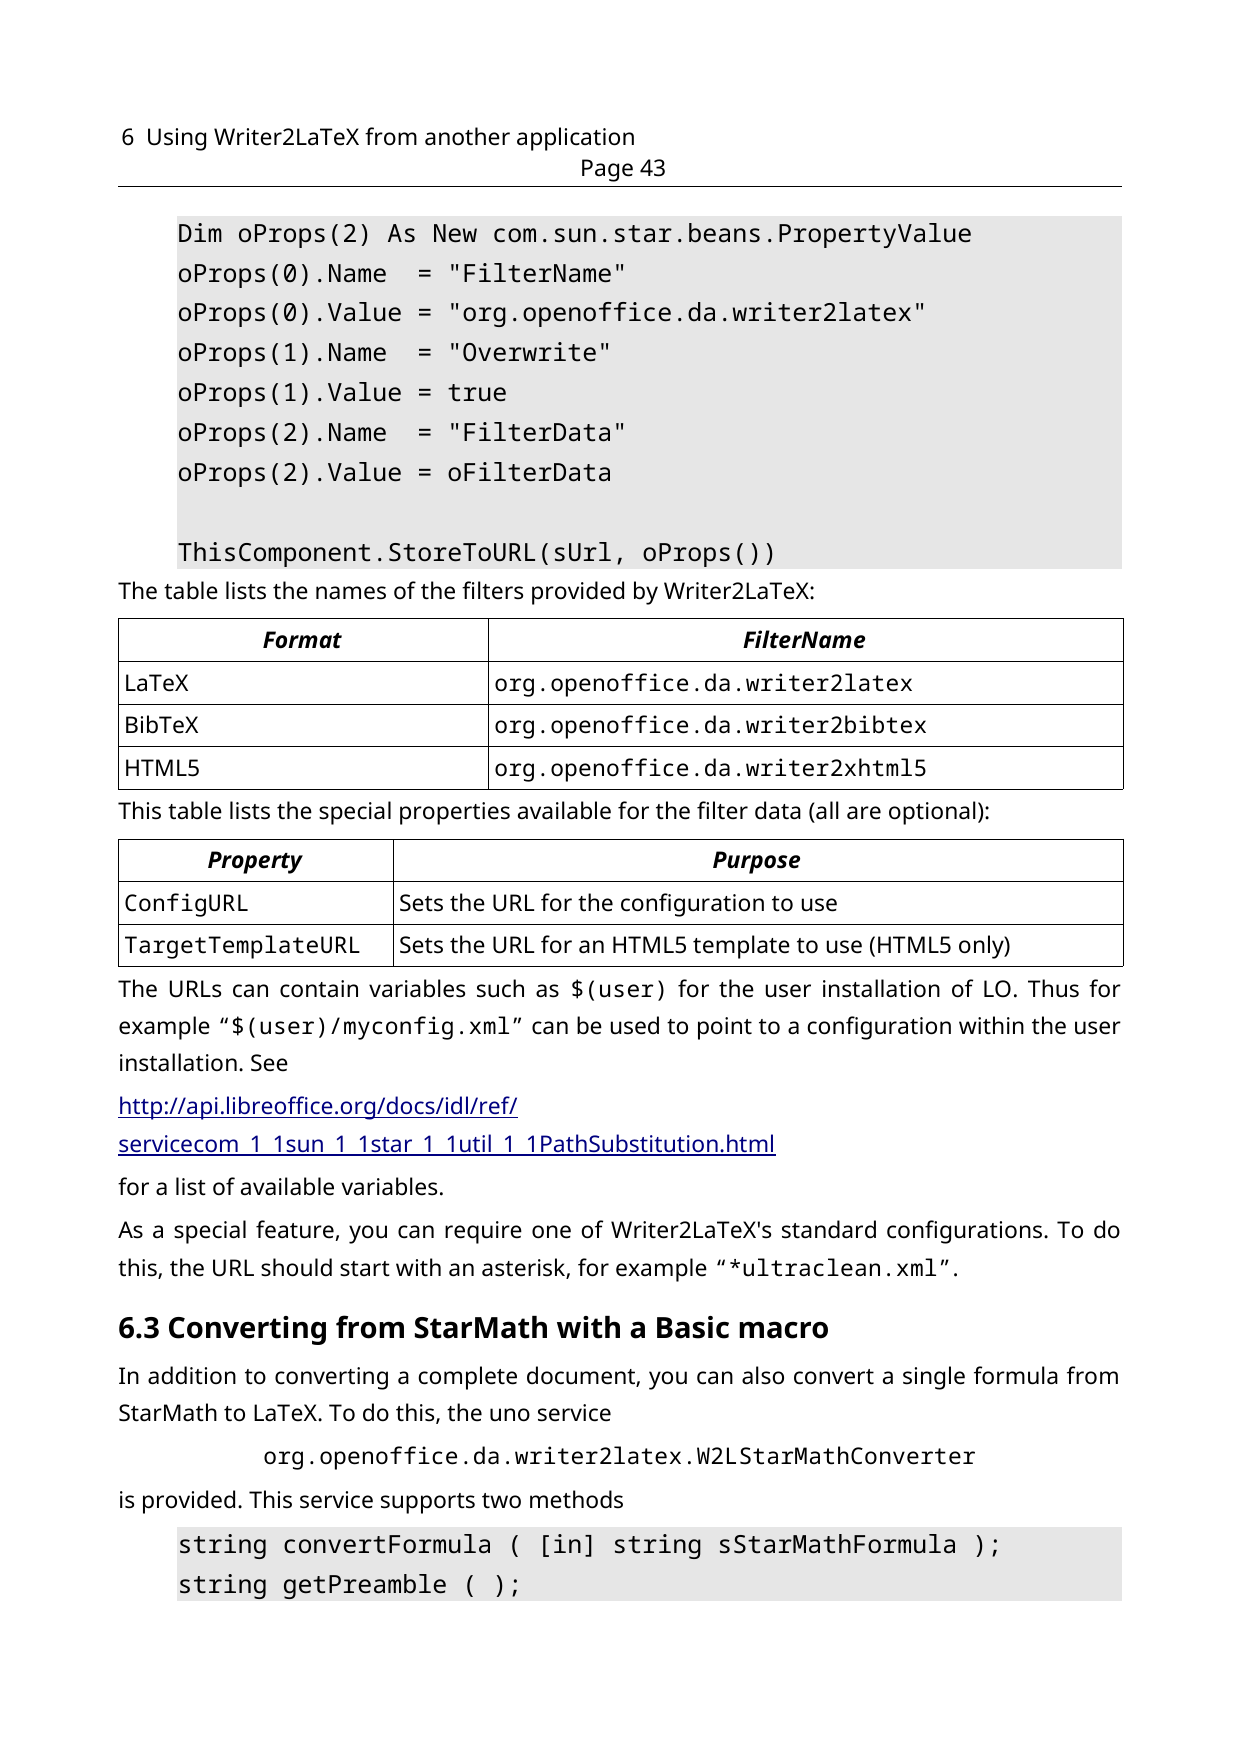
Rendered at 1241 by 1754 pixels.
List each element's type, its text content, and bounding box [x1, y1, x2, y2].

table_cell ConfigURL [119, 882, 393, 924]
text oProps(1).Value = true [177, 375, 1122, 409]
text is provided. This service supports two methods [118, 1484, 1122, 1515]
text string getPreamble ( ); [177, 1567, 1122, 1601]
table_header Property [119, 840, 393, 881]
table_header FilterName [489, 619, 1123, 661]
table_header Format [119, 619, 488, 661]
text for a list of available variables. [118, 1171, 1122, 1202]
table_cell org.openoffice.da.writer2latex [489, 662, 1123, 704]
text oProps(2).Name = "FilterData" [177, 415, 1122, 449]
table_cell org.openoffice.da.writer2bibtex [489, 705, 1123, 746]
table_cell org.openoffice.da.writer2xhtml5 [489, 747, 1123, 789]
text org.openoffice.da.writer2latex.W2LStarMathConverter [118, 1440, 1122, 1471]
table_cell BibTeX [119, 705, 488, 746]
text In addition to converting a complete document, you can also convert a single formula from StarMath to LaTeX. To do this, the uno service [118, 1359, 1122, 1428]
subtitle Converting from StarMath with a Basic macro [118, 1308, 1122, 1347]
table_cell HTML5 [119, 747, 488, 789]
table_cell TargetTemplateURL [119, 925, 393, 966]
text oProps(0).Name = "FilterName" [177, 256, 1122, 289]
table_cell LaTeX [119, 662, 488, 704]
text string convertFormula ( [in] string sStarMathFormula ); [177, 1527, 1122, 1561]
text As a special feature, you can require one of Writer2LaTeX's standard configurations. To do this, the URL should start with an asterisk, for example “*ultraclean.xml”. [118, 1214, 1122, 1283]
table_cell Sets the URL for the configuration to use [394, 882, 1123, 924]
table_cell Sets the URL for an HTML5 template to use (HTML5 only) [394, 925, 1123, 966]
text Dim oProps(2) As New com.sun.star.beans.PropertyValue [177, 216, 1122, 249]
text The URLs can contain variables such as $(user) for the user installation of LO. Thus for example “$(user)/myconfig.xml” can be used to point to a configuration within the user installation. See [118, 972, 1122, 1078]
text The table lists the names of the filters provided by Writer2LaTeX: [118, 575, 1122, 606]
text oProps(1).Name = "Overwrite" [177, 335, 1122, 369]
text oProps(2).Value = oFilterData [177, 455, 1122, 489]
text oProps(0).Value = "org.openoffice.da.writer2latex" [177, 295, 1122, 329]
text http://api.libreoffice.org/docs/idl/ref/servicecom_1_1sun_1_1star_1_1util_1_1PathSubstitution.html [118, 1090, 1122, 1158]
text ThisComponent.StoreToURL(sUrl, oProps()) [177, 535, 1122, 569]
table_header Purpose [394, 840, 1123, 881]
text This table lists the special properties available for the filter data (all are optional): [118, 795, 1122, 826]
